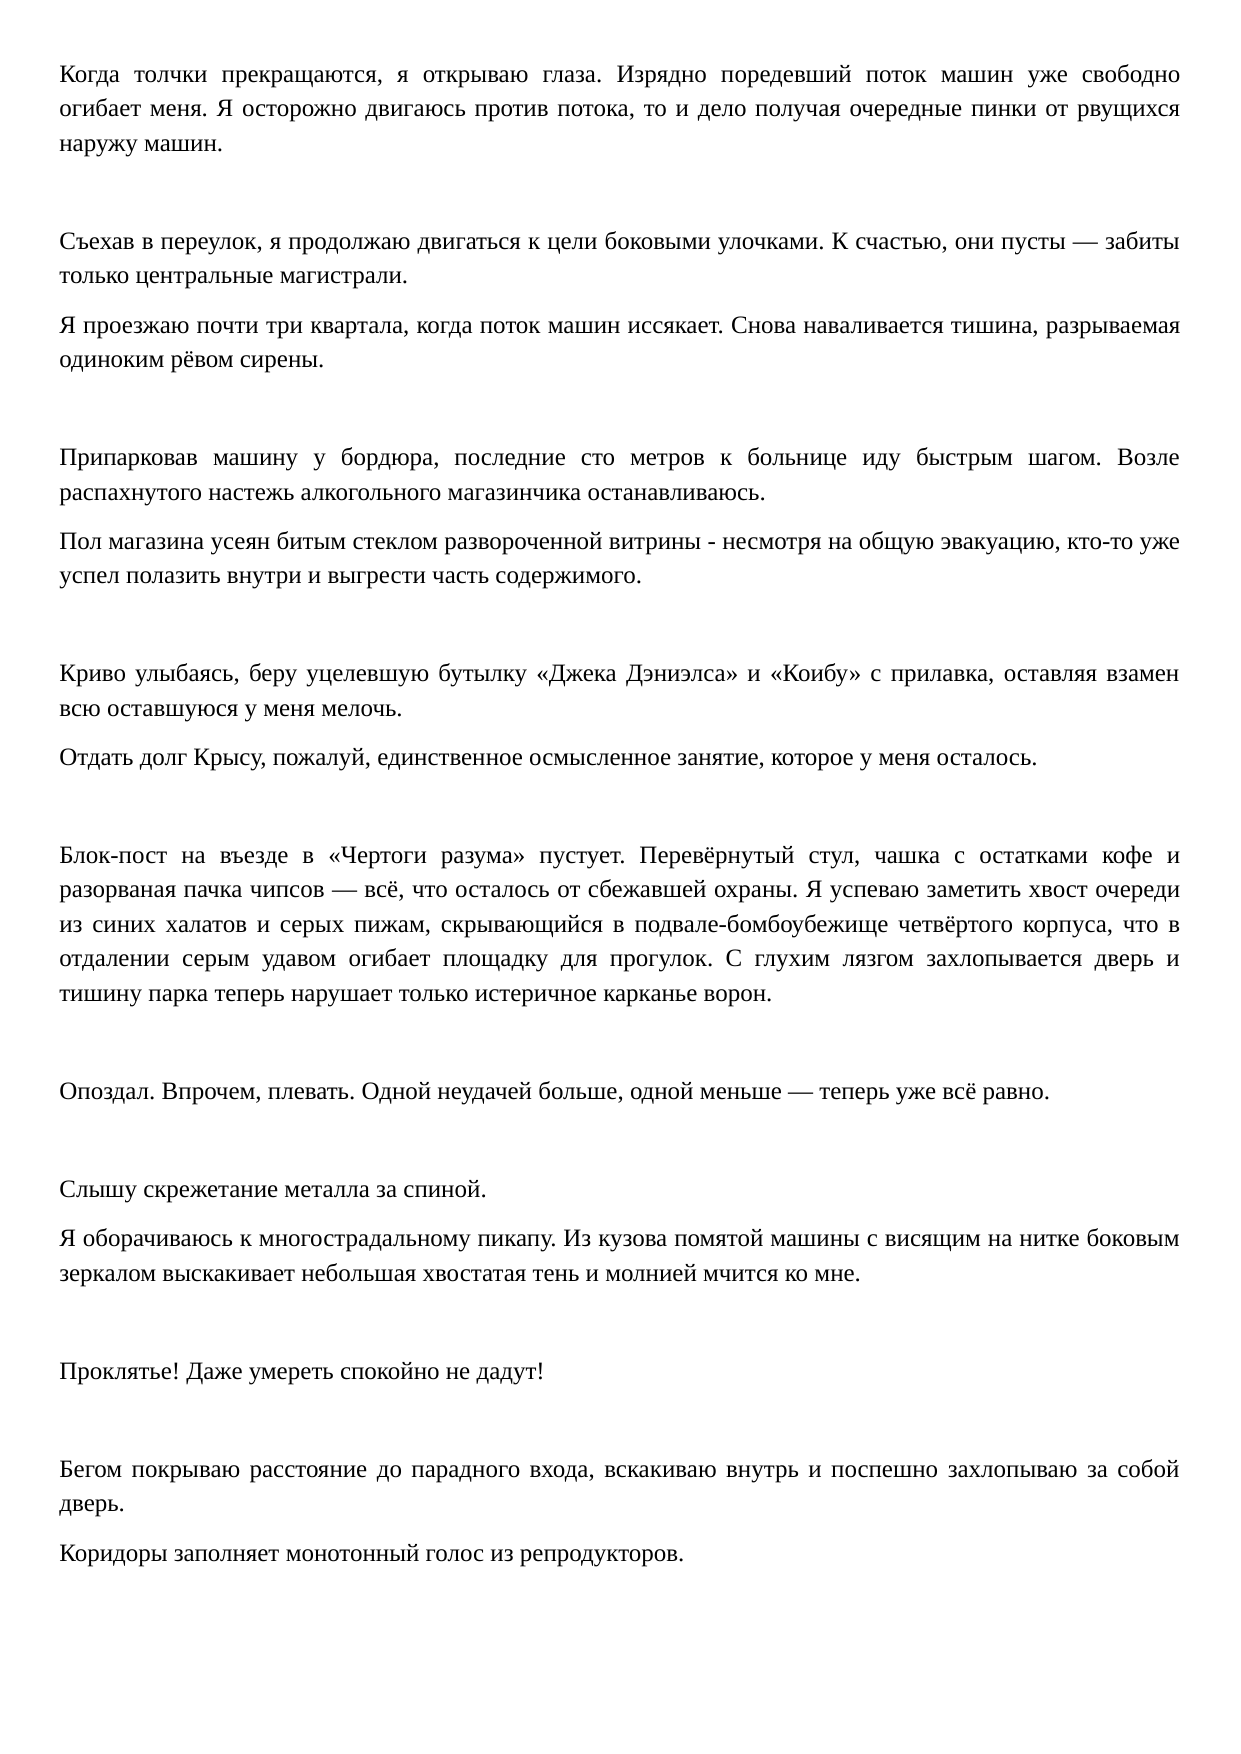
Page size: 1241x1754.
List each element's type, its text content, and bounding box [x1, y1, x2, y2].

text Припарковав машину у бордюра, последние сто метров к больнице иду быстрым шагом. Возле распахнутого настежь алкогольного магазинчика останавливаюсь. [59, 442, 1181, 506]
text Слышу скрежетание металла за спиной. [59, 1174, 1181, 1203]
text Коридоры заполняет монотонный голос из репродукторов. [59, 1538, 1181, 1566]
text Криво улыбаясь, беру уцелевшую бутылку «Джека Дэниэлса» и «Коибу» с прилавка, оставляя взамен всю оставшуюся у меня мелочь. [59, 658, 1181, 722]
text Я проезжаю почти три квартала, когда поток машин иссякает. Снова наваливается тишина, разрываемая одиноким рёвом сирены. [59, 310, 1181, 373]
text Бегом покрываю расстояние до парадного входа, вскакиваю внутрь и поспешно захлопываю за собой дверь. [59, 1454, 1181, 1517]
text Я оборачиваюсь к многострадальному пикапу. Из кузова помятой машины с висящим на нитке боковым зеркалом выскакивает небольшая хвостатая тень и молнией мчится ко мне. [59, 1223, 1181, 1287]
text Проклятье! Даже умереть спокойно не дадут! [59, 1356, 1181, 1385]
text Блок-пост на въезде в «Чертоги разума» пустует. Перевёрнутый стул, чашка с остатками кофе и разорваная пачка чипсов — всё, что осталось от сбежавшей охраны. Я успеваю заметить хвост очереди из синих халатов и серых пижам, скрывающийся в подвале-бомбоубежище четвёртого корпуса, что в отдалении серым удавом огибает площадку для прогулок. С глухим лязгом захлопывается дверь и тишину парка теперь нарушает только истеричное карканье ворон. [59, 840, 1181, 1007]
text Пол магазина усеян битым стеклом развороченной витрины - несмотря на общую эвакуацию, кто-то уже успел полазить внутри и выгрести часть содержимого. [59, 526, 1181, 589]
text Опоздал. Впрочем, плевать. Одной неудачей больше, одной меньше — теперь уже всё равно. [59, 1076, 1181, 1105]
text Когда толчки прекращаются, я открываю глаза. Изрядно поредевший поток машин уже свободно огибает меня. Я осторожно двигаюсь против потока, то и дело получая очередные пинки от рвущихся наружу машин. [59, 59, 1181, 157]
text Отдать долг Крысу, пожалуй, единственное осмысленное занятие, которое у меня осталось. [59, 742, 1181, 771]
text Съехав в переулок, я продолжаю двигаться к цели боковыми улочками. К счастью, они пусты — забиты только центральные магистрали. [59, 226, 1181, 289]
